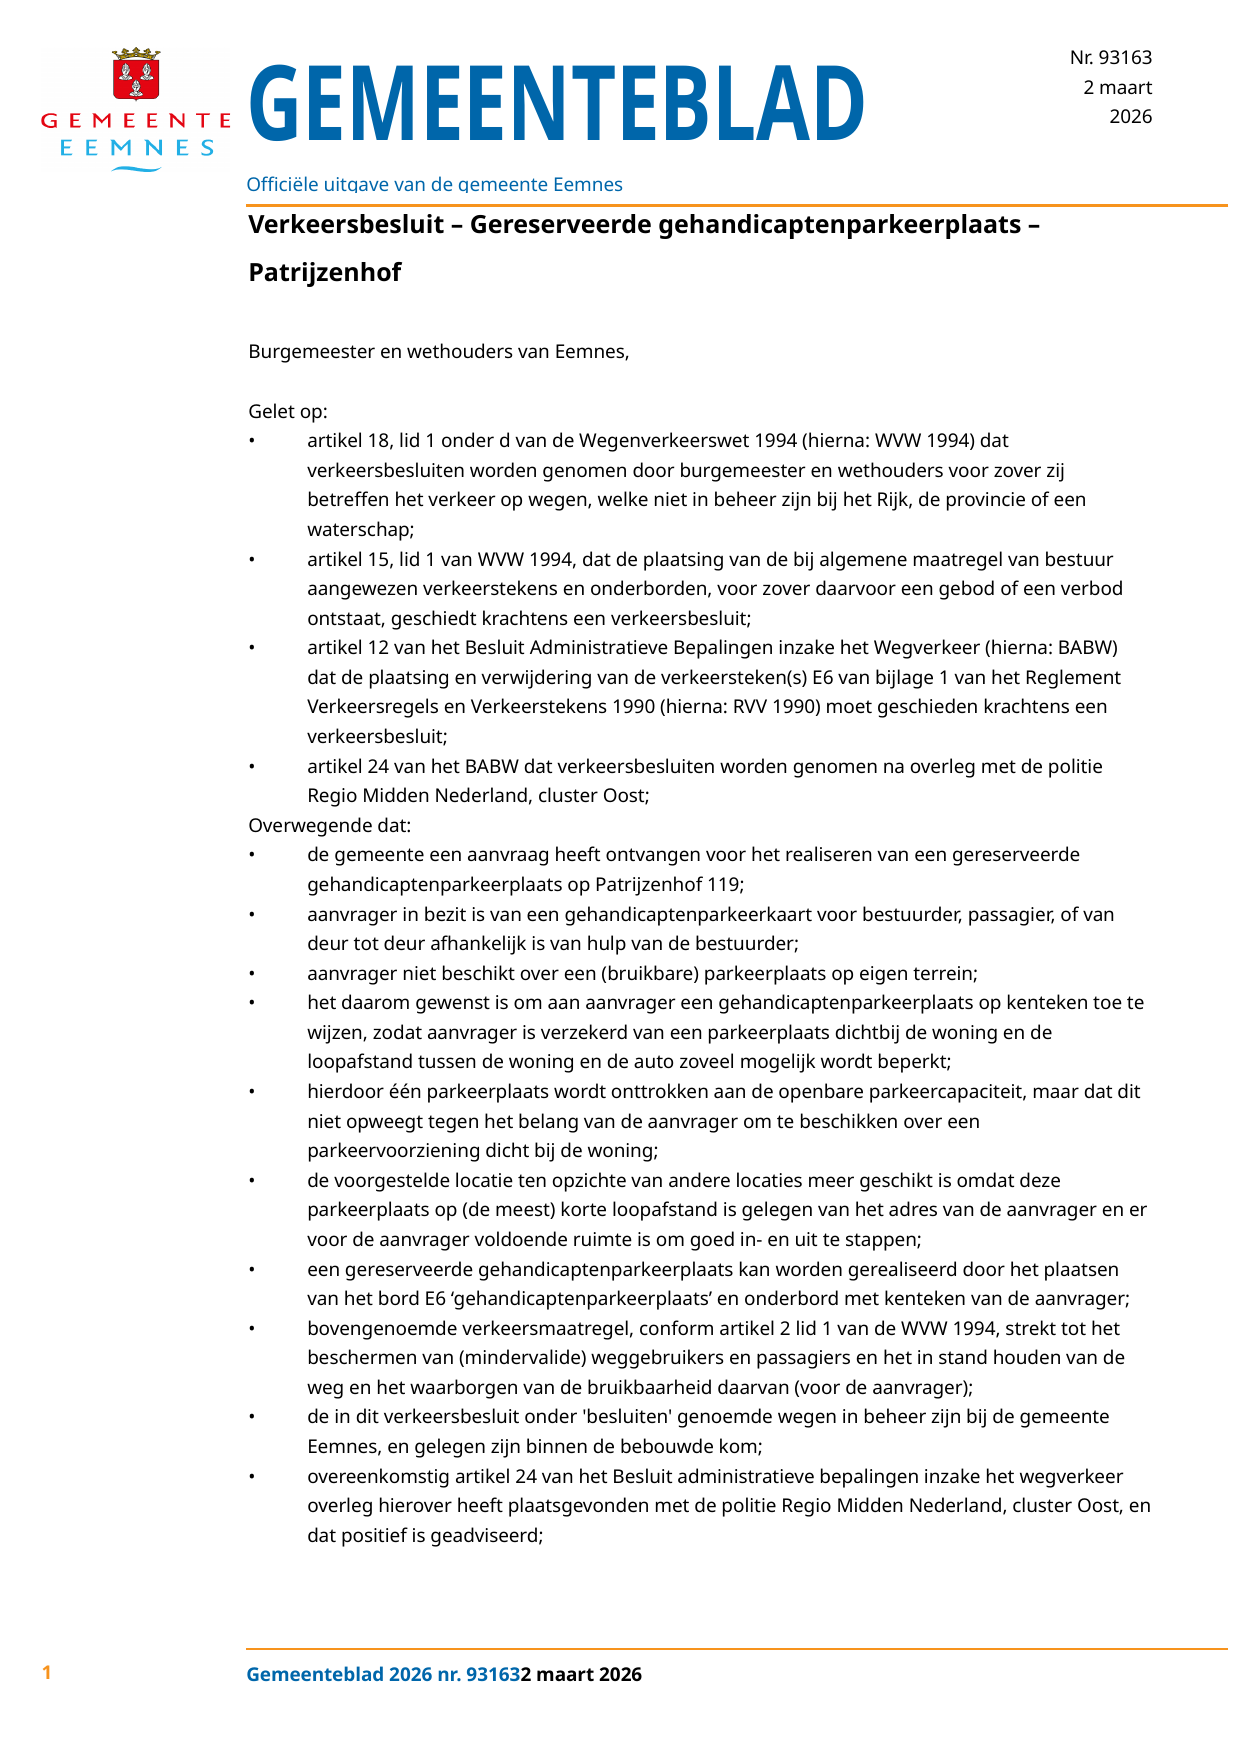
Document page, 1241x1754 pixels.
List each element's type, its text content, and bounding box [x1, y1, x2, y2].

list hierdoor één parkeerplaats wordt onttrokken aan de openbare parkeercapaciteit, maar dat dit niet opweegt tegen het belang van de aanvrager om te beschikken over een parkeervoorziening dicht bij de woning; [248, 1078, 1152, 1163]
text Overwegende dat: [248, 812, 1152, 838]
text Burgemeester en wethouders van Eemnes, [248, 339, 1152, 364]
list artikel 15, lid 1 van WVW 1994, dat de plaatsing van de bij algemene maatregel van bestuur aangewezen verkeerstekens en onderborden, voor zover daarvoor een gebod of een verbod ontstaat, geschiedt krachtens een verkeersbesluit; [248, 546, 1152, 631]
list een gereserveerde gehandicaptenparkeerplaats kan worden gerealiseerd door het plaatsen van het bord E6 ‘gehandicaptenparkeerplaats’ en onderbord met kenteken van de aanvrager; [248, 1256, 1152, 1311]
list overeenkomstig artikel 24 van het Besluit administratieve bepalingen inzake het wegverkeer overleg hierover heeft plaatsgevonden met de politie Regio Midden Nederland, cluster Oost, en dat positief is geadviseerd; [248, 1463, 1152, 1548]
list de voorgestelde locatie ten opzichte van andere locaties meer geschikt is omdat deze parkeerplaats op (de meest) korte loopafstand is gelegen van het adres van de aanvrager en er voor de aanvrager voldoende ruimte is om goed in- en uit te stappen; [248, 1167, 1152, 1252]
list artikel 24 van het BABW dat verkeersbesluiten worden genomen na overleg met de politie Regio Midden Nederland, cluster Oost; [248, 753, 1152, 808]
text Gelet op: [248, 398, 1152, 423]
text Verkeersbesluit – Gereserveerde gehandicaptenparkeerplaats – Patrijzenhof [248, 207, 1152, 288]
list artikel 12 van het Besluit Administratieve Bepalingen inzake het Wegverkeer (hierna: BABW) dat de plaatsing en verwijdering van de verkeersteken(s) E6 van bijlage 1 van het Reglement Verkeersregels en Verkeerstekens 1990 (hierna: RVV 1990) moet geschieden krachtens een verkeersbesluit; [248, 634, 1152, 749]
list artikel 18, lid 1 onder d van de Wegenverkeerswet 1994 (hierna: WVW 1994) dat verkeersbesluiten worden genomen door burgemeester en wethouders voor zover zij betreffen het verkeer op wegen, welke niet in beheer zijn bij het Rijk, de provincie of een waterschap; [248, 427, 1152, 542]
list het daarom gewenst is om aan aanvrager een gehandicaptenparkeerplaats op kenteken toe te wijzen, zodat aanvrager is verzekerd van een parkeerplaats dichtbij de woning en de loopafstand tussen de woning en de auto zoveel mogelijk wordt beperkt; [248, 989, 1152, 1074]
list de gemeente een aanvraag heeft ontvangen voor het realiseren van een gereserveerde gehandicaptenparkeerplaats op Patrijzenhof 119; [248, 842, 1152, 897]
list aanvrager niet beschikt over een (bruikbare) parkeerplaats op eigen terrein; [248, 960, 1152, 986]
list bovengenoemde verkeersmaatregel, conform artikel 2 lid 1 van de WVW 1994, strekt tot het beschermen van (mindervalide) weggebruikers en passagiers en het in stand houden van de weg en het waarborgen van de bruikbaarheid daarvan (voor de aanvrager); [248, 1315, 1152, 1400]
list de in dit verkeersbesluit onder 'besluiten' genoemde wegen in beheer zijn bij de gemeente Eemnes, en gelegen zijn binnen de bebouwde kom; [248, 1404, 1152, 1459]
picture [41, 47, 231, 172]
list aanvrager in bezit is van een gehandicaptenparkeerkaart voor bestuurder, passagier, of van deur tot deur afhankelijk is van hulp van de bestuurder; [248, 901, 1152, 956]
